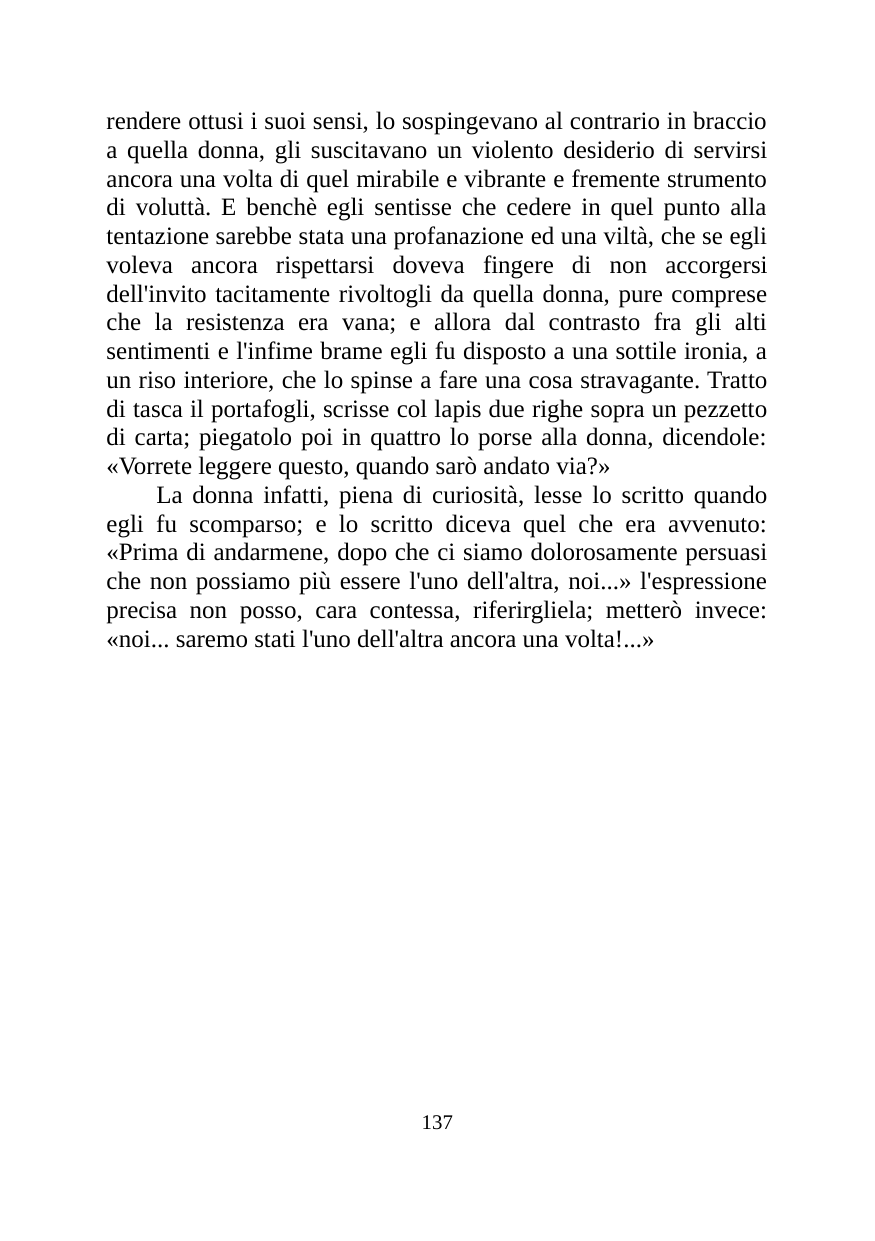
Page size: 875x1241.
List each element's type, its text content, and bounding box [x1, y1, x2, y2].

text La donna infatti, piena di curiosità, lesse lo scritto quando egli fu scomparso; e lo scritto diceva quel che era avvenuto: «Prima di andarmene, dopo che ci siamo dolorosamente persuasi che non possiamo più essere l'uno dell'altra, noi...» l'espressione precisa non posso, cara contessa, riferirgliela; metterò invece: «noi... saremo stati l'uno dell'altra ancora una volta!...» [106, 480, 768, 652]
text rendere ottusi i suoi sensi, lo sospingevano al contrario in braccio a quella donna, gli suscitavano un violento desiderio di servirsi ancora una volta di quel mirabile e vibrante e fremente strumento di voluttà. E benchè egli sentisse che cedere in quel punto alla tentazione sarebbe stata una profanazione ed una viltà, che se egli voleva ancora rispettarsi doveva fingere di non accorgersi dell'invito tacitamente rivoltogli da quella donna, pure comprese che la resistenza era vana; e allora dal contrasto fra gli alti sentimenti e l'infime brame egli fu disposto a una sottile ironia, a un riso interiore, che lo spinse a fare una cosa stravagante. Tratto di tasca il portafogli, scrisse col lapis due righe sopra un pezzetto di carta; piegatolo poi in quattro lo porse alla donna, dicendole: «Vorrete leggere questo, quando sarò andato via?» [106, 106, 768, 480]
